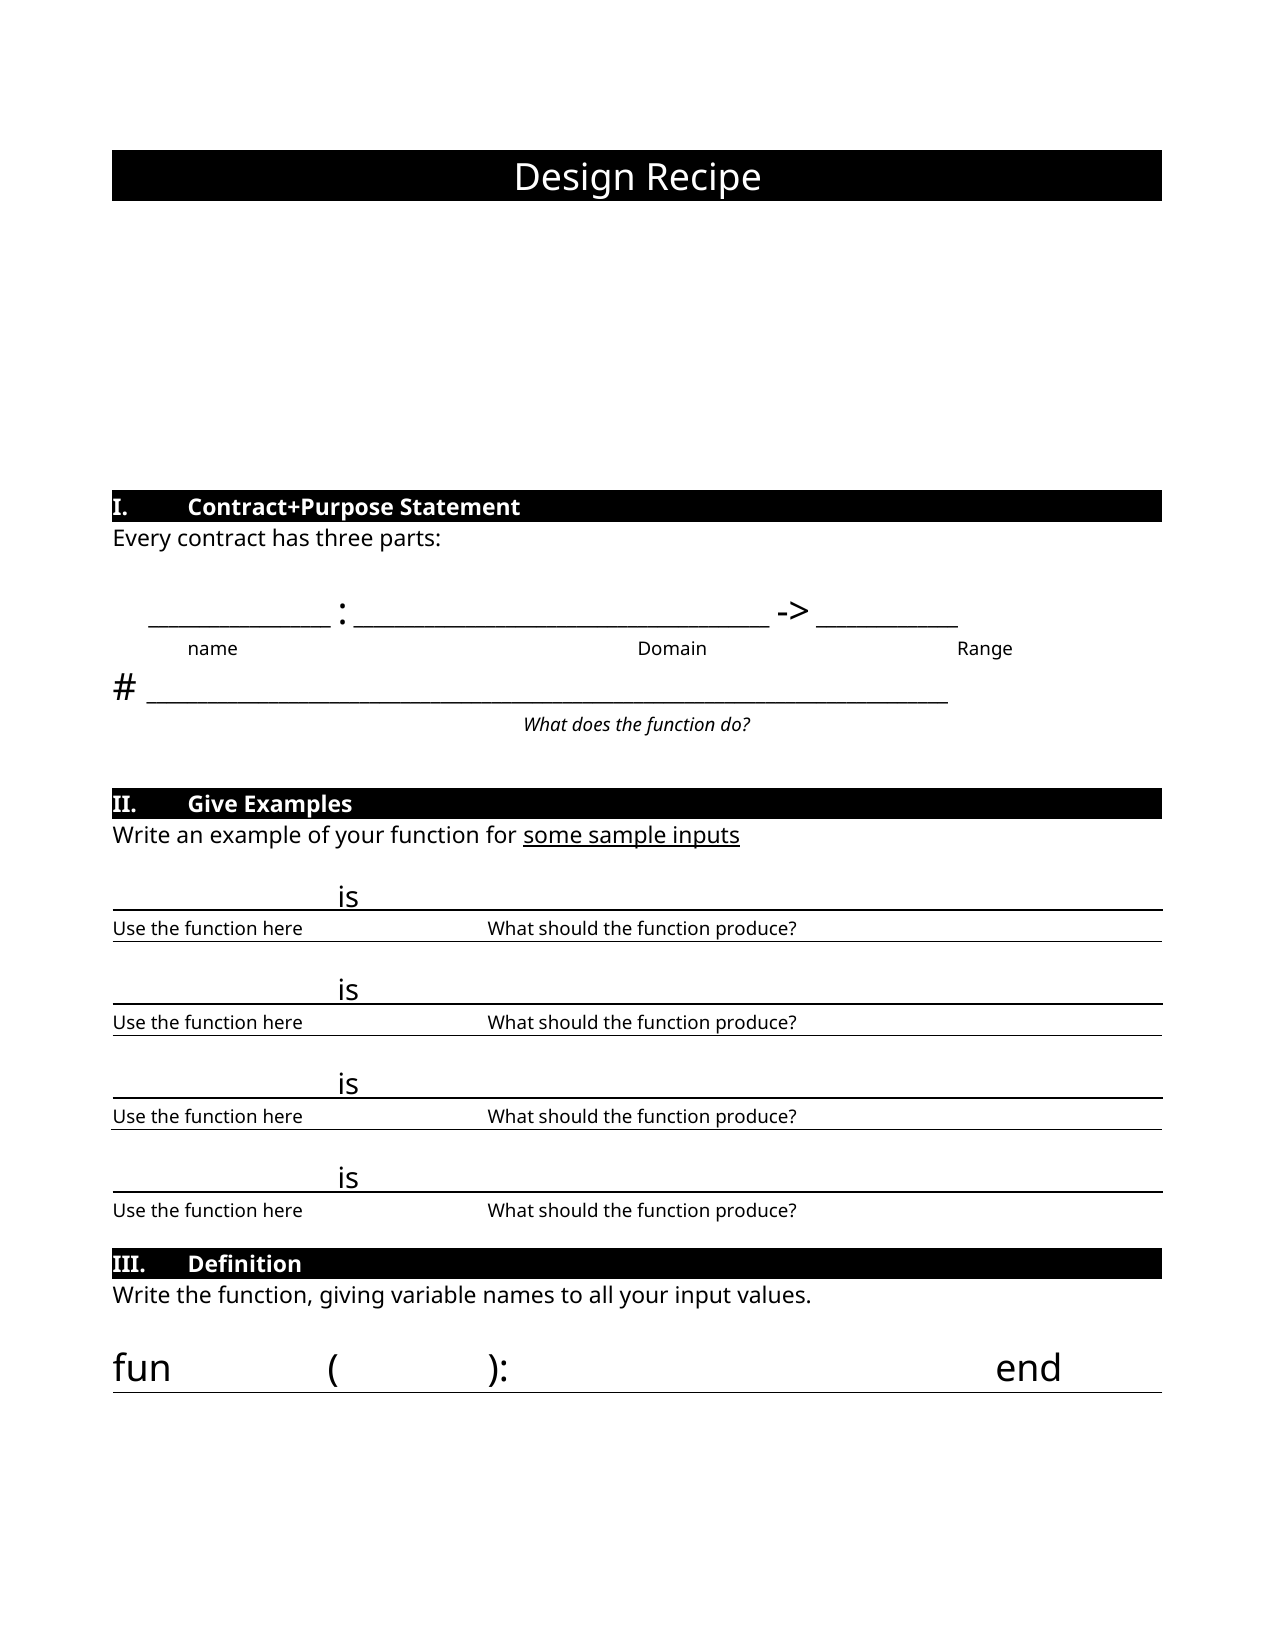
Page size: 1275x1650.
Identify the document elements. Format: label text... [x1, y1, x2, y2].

text __________________ : _________________________________________ -> ______________ [112, 584, 1162, 635]
subtitle Give Examples [112, 788, 1162, 819]
text [112, 1098, 1162, 1103]
text [112, 1192, 1162, 1197]
list Write the function, giving variable names to all your input values. [75, 1279, 1162, 1310]
text Write an example of your function for some sample inputs [112, 819, 1162, 850]
text name Domain Range [112, 635, 1162, 661]
text is [112, 1157, 1162, 1191]
text Use the function here What should the function produce? [112, 916, 1162, 941]
text Use the function here What should the function produce? [112, 1009, 1162, 1035]
text [112, 1004, 1162, 1009]
text Every contract has three parts: [112, 522, 1162, 553]
text What does the function do? [112, 712, 1162, 737]
text [112, 910, 1162, 916]
text is [112, 876, 1162, 909]
text fun ( ): end [112, 1341, 1162, 1392]
subtitle Contract+Purpose Statement [112, 490, 1162, 522]
text is [112, 1063, 1162, 1097]
text Use the function here What should the function produce? [112, 1197, 1162, 1223]
text # _______________________________________________________________________________ [112, 661, 1162, 712]
text Use the function here What should the function produce? [112, 1103, 1162, 1129]
subtitle Definition [112, 1248, 1162, 1279]
subtitle Design Recipe [112, 150, 1162, 201]
text is [112, 970, 1162, 1003]
